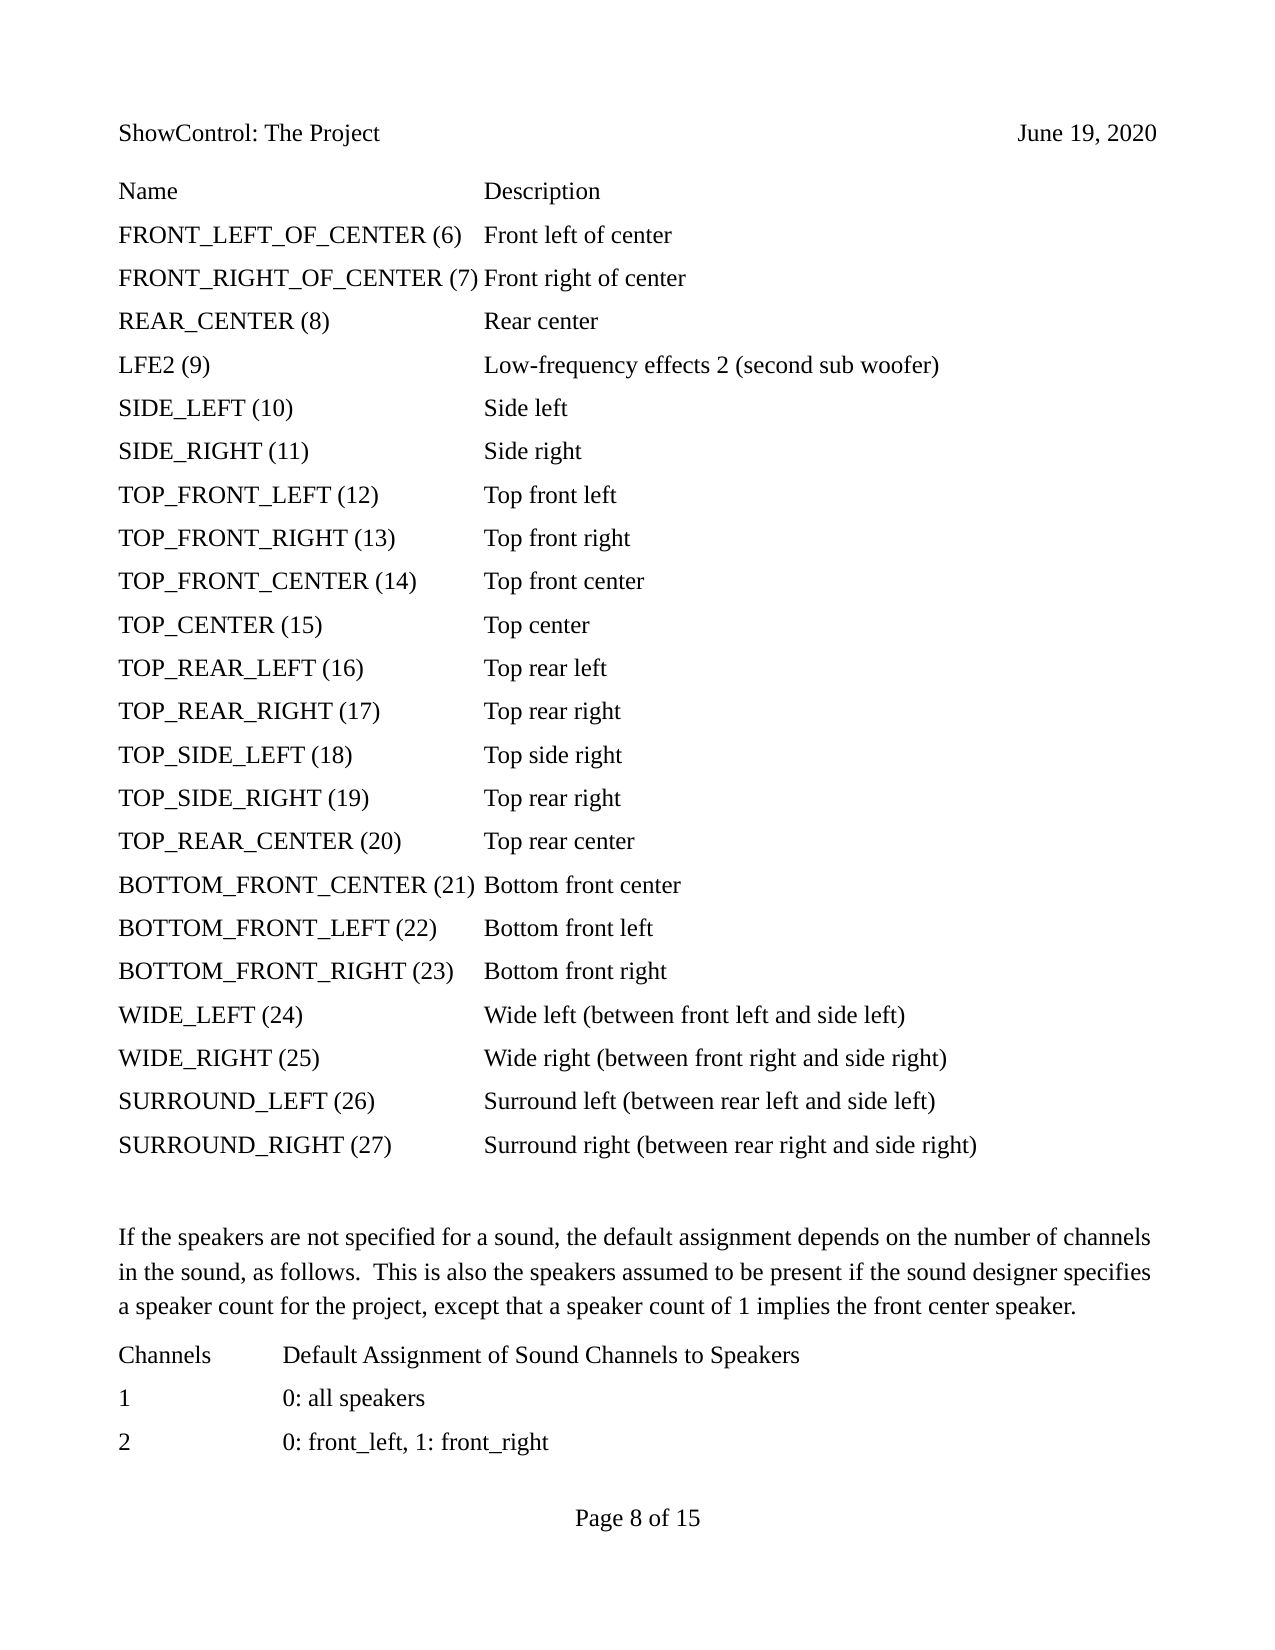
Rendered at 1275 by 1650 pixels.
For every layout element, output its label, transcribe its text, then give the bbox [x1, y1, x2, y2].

table_cell WIDE_RIGHT (25) [118, 1043, 484, 1086]
table_cell FRONT_LEFT_OF_CENTER (6) [118, 220, 484, 263]
table_cell BOTTOM_FRONT_CENTER (21) [118, 870, 484, 913]
table_cell Low-frequency effects 2 (second sub woofer) [484, 350, 1157, 393]
table_cell Top front left [484, 480, 1157, 523]
table_cell REAR_CENTER (8) [118, 306, 484, 350]
table_cell BOTTOM_FRONT_LEFT (22) [118, 913, 484, 956]
table_cell SURROUND_RIGHT (27) [118, 1130, 484, 1173]
table_cell 1 [118, 1384, 282, 1427]
table_cell Surround right (between rear right and side right) [484, 1130, 1157, 1173]
table_cell WIDE_LEFT (24) [118, 1000, 484, 1043]
table_cell Wide left (between front left and side left) [484, 1000, 1157, 1043]
table_cell Surround left (between rear left and side left) [484, 1086, 1157, 1130]
table_cell Bottom front right [484, 956, 1157, 1000]
text If the speakers are not specified for a sound, the default assignment depends on the number of channels in the sound, as follows. This is also the speakers assumed to be present if the sound designer specifies a speaker count for the project, except that a speaker count of 1 implies the front center speaker. [118, 1222, 1157, 1320]
table_cell TOP_REAR_LEFT (16) [118, 653, 484, 696]
table_cell Bottom front left [484, 913, 1157, 956]
table_header Channels [118, 1340, 282, 1383]
table_cell Front left of center [484, 220, 1157, 263]
table_cell Top rear right [484, 783, 1157, 826]
table_cell 0: all speakers [282, 1384, 1157, 1427]
table_cell Bottom front center [484, 870, 1157, 913]
table_cell TOP_FRONT_CENTER (14) [118, 566, 484, 610]
table_header Name [118, 176, 484, 220]
table_cell Top rear center [484, 826, 1157, 870]
table_cell SURROUND_LEFT (26) [118, 1086, 484, 1130]
table_cell Side left [484, 393, 1157, 436]
table_cell BOTTOM_FRONT_RIGHT (23) [118, 956, 484, 1000]
table_cell Rear center [484, 306, 1157, 350]
table_cell TOP_REAR_RIGHT (17) [118, 696, 484, 740]
table_cell SIDE_LEFT (10) [118, 393, 484, 436]
table_cell TOP_SIDE_RIGHT (19) [118, 783, 484, 826]
table_cell Top rear left [484, 653, 1157, 696]
table_cell SIDE_RIGHT (11) [118, 436, 484, 480]
table_cell Top side right [484, 740, 1157, 783]
table_cell 0: front_left, 1: front_right [282, 1427, 1157, 1470]
table_cell TOP_FRONT_RIGHT (13) [118, 523, 484, 566]
table_cell TOP_REAR_CENTER (20) [118, 826, 484, 870]
table_cell Front right of center [484, 263, 1157, 306]
table_cell TOP_CENTER (15) [118, 610, 484, 653]
table_cell 2 [118, 1427, 282, 1470]
table_header Description [484, 176, 1157, 220]
table_cell Top rear right [484, 696, 1157, 740]
table_cell Top front center [484, 566, 1157, 610]
table_cell TOP_FRONT_LEFT (12) [118, 480, 484, 523]
table_cell Side right [484, 436, 1157, 480]
table_cell TOP_SIDE_LEFT (18) [118, 740, 484, 783]
table_cell Wide right (between front right and side right) [484, 1043, 1157, 1086]
table_cell Top center [484, 610, 1157, 653]
table_cell Top front right [484, 523, 1157, 566]
table_cell LFE2 (9) [118, 350, 484, 393]
table_header Default Assignment of Sound Channels to Speakers [282, 1340, 1157, 1383]
table_cell FRONT_RIGHT_OF_CENTER (7) [118, 263, 484, 306]
